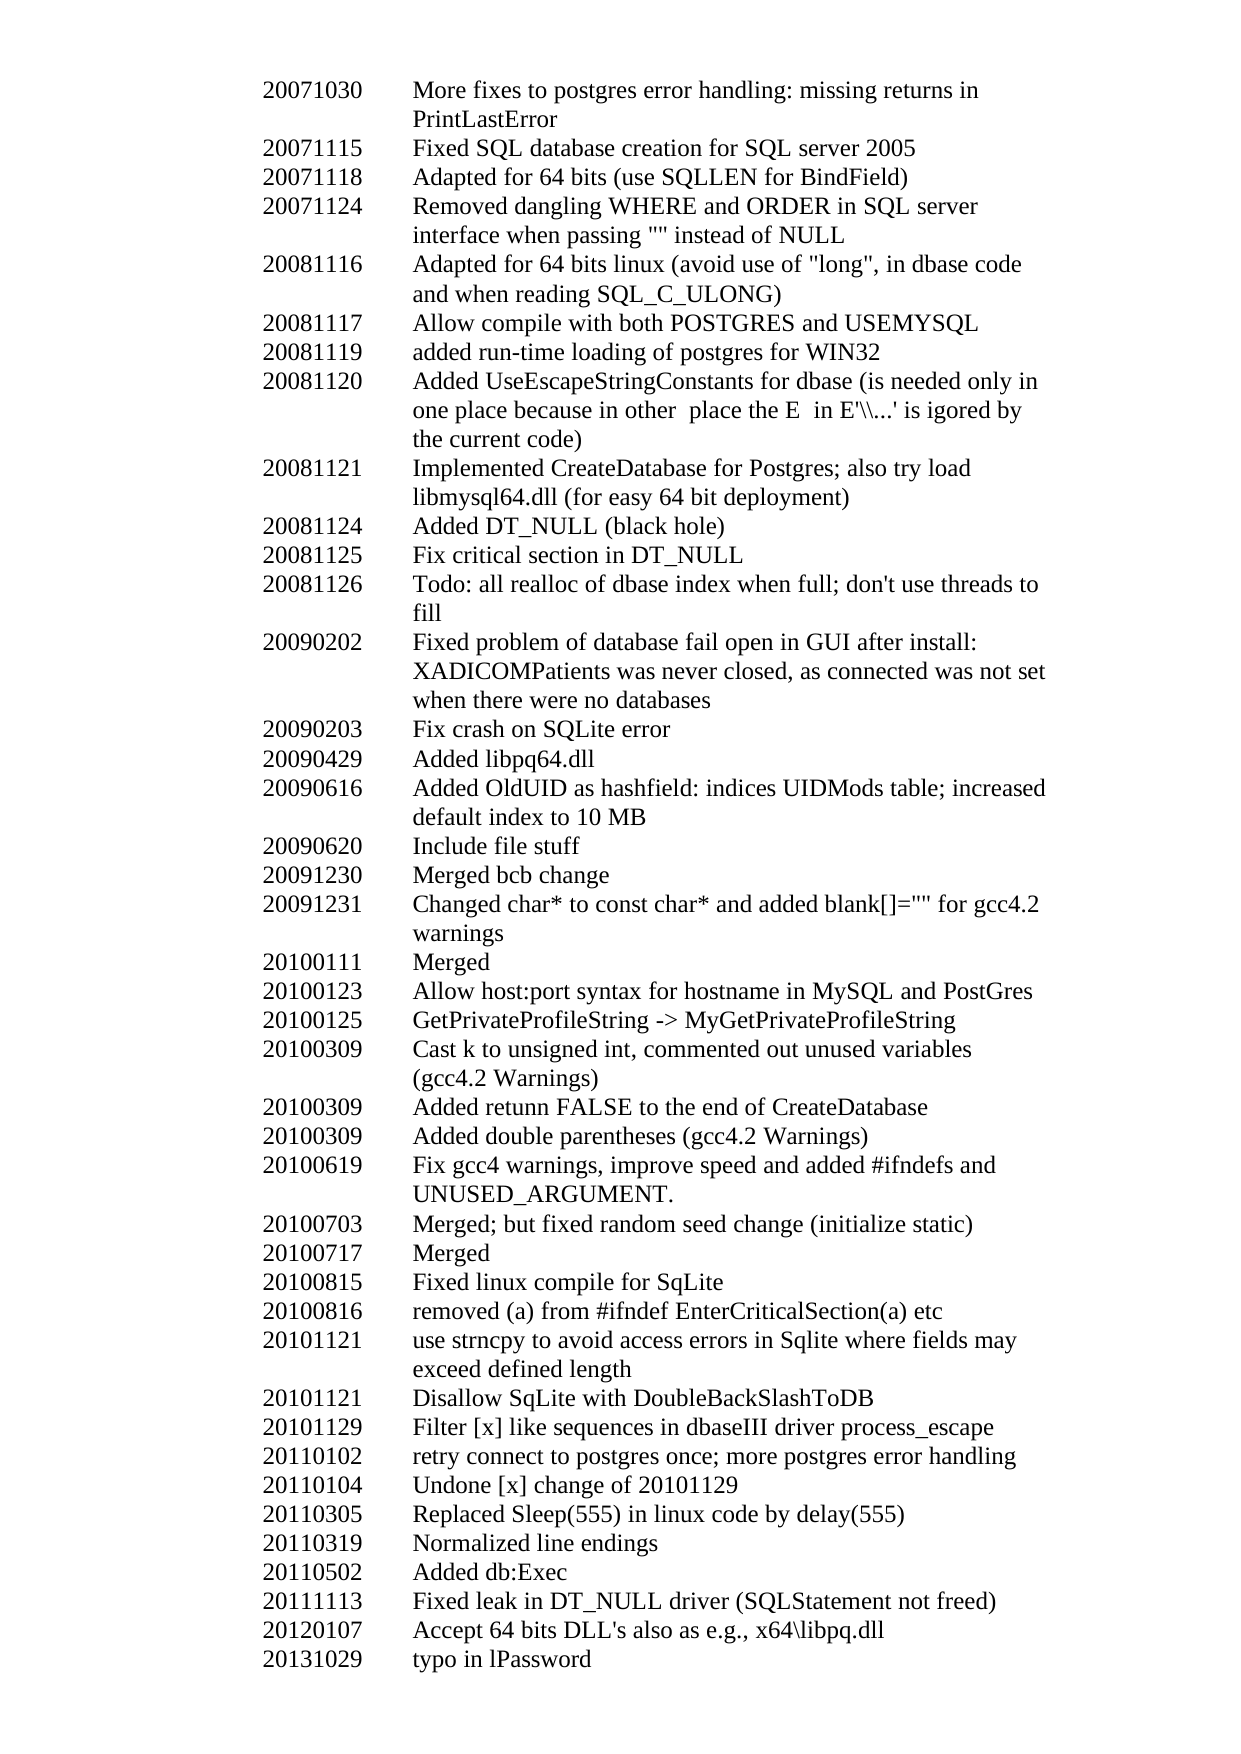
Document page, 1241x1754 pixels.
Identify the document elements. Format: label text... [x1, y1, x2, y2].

text 20090616 Added OldUID as hashfield: indices UIDMods table; increased default index to 10 MB [262, 772, 1053, 831]
text 20131029 typo in lPassword [262, 1644, 1053, 1673]
text 20100309 Added retunn FALSE to the end of CreateDatabase [262, 1092, 1053, 1121]
text 20100816 removed (a) from #ifndef EnterCriticalSection(a) etc [262, 1296, 1053, 1325]
text 20081126 Todo: all realloc of dbase index when full; don't use threads to fill [262, 569, 1053, 627]
text 20100309 Added double parentheses (gcc4.2 Warnings) [262, 1121, 1053, 1150]
text 20090203 Fix crash on SQLite error [262, 714, 1053, 743]
text 20100717 Merged [262, 1237, 1053, 1267]
text 20101121 use strncpy to avoid access errors in Sqlite where fields may exceed defined length [262, 1325, 1053, 1383]
text 20081117 Allow compile with both POSTGRES and USEMYSQL [262, 307, 1053, 337]
text 20081125 Fix critical section in DT_NULL [262, 540, 1053, 569]
text 20110319 Normalized line endings [262, 1528, 1053, 1557]
text 20100125 GetPrivateProfileString -> MyGetPrivateProfileString [262, 1005, 1053, 1034]
text 20110305 Replaced Sleep(555) in linux code by delay(555) [262, 1499, 1053, 1528]
text 20110502 Added db:Exec [262, 1557, 1053, 1586]
text 20081120 Added UseEscapeStringConstants for dbase (is needed only in one place because in other place the E in E'\\...' is igored by the current code) [262, 366, 1053, 453]
text 20110104 Undone [x] change of 20101129 [262, 1470, 1053, 1499]
text 20100309 Cast k to unsigned int, commented out unused variables (gcc4.2 Warnings) [262, 1034, 1053, 1092]
text 20101121 Disallow SqLite with DoubleBackSlashToDB [262, 1383, 1053, 1412]
text 20100619 Fix gcc4 warnings, improve speed and added #ifndefs and UNUSED_ARGUMENT. [262, 1150, 1053, 1208]
text 20071030 More fixes to postgres error handling: missing returns in PrintLastError [262, 75, 1053, 133]
text 20110102 retry connect to postgres once; more postgres error handling [262, 1441, 1053, 1470]
text 20100111 Merged [262, 947, 1053, 976]
text 20120107 Accept 64 bits DLL's also as e.g., x64\libpq.dll [262, 1615, 1053, 1644]
text 20100123 Allow host:port syntax for hostname in MySQL and PostGres [262, 976, 1053, 1005]
text 20100703 Merged; but fixed random seed change (initialize static) [262, 1208, 1053, 1237]
text 20081121 Implemented CreateDatabase for Postgres; also try load libmysql64.dll (for easy 64 bit deployment) [262, 453, 1053, 511]
text XADICOMPatients was never closed, as connected was not set when there were no databases [262, 656, 1053, 714]
text 20101129 Filter [x] like sequences in dbaseIII driver process_escape [262, 1412, 1053, 1441]
text 20090202 Fixed problem of database fail open in GUI after install: [262, 627, 1053, 656]
text 20071115 Fixed SQL database creation for SQL server 2005 [262, 133, 1053, 162]
text 20081116 Adapted for 64 bits linux (avoid use of "long", in dbase code and when reading SQL_C_ULONG) [262, 249, 1053, 307]
text 20071124 Removed dangling WHERE and ORDER in SQL server interface when passing "" instead of NULL [262, 191, 1053, 249]
text 20081124 Added DT_NULL (black hole) [262, 511, 1053, 540]
text 20081119 added run-time loading of postgres for WIN32 [262, 337, 1053, 366]
text 20091230 Merged bcb change [262, 860, 1053, 889]
text 20090620 Include file stuff [262, 831, 1053, 860]
text 20091231 Changed char* to const char* and added blank[]="" for gcc4.2 warnings [262, 889, 1053, 947]
text 20111113 Fixed leak in DT_NULL driver (SQLStatement not freed) [262, 1586, 1053, 1615]
text 20090429 Added libpq64.dll [262, 743, 1053, 772]
text 20071118 Adapted for 64 bits (use SQLLEN for BindField) [262, 162, 1053, 191]
text 20100815 Fixed linux compile for SqLite [262, 1267, 1053, 1296]
